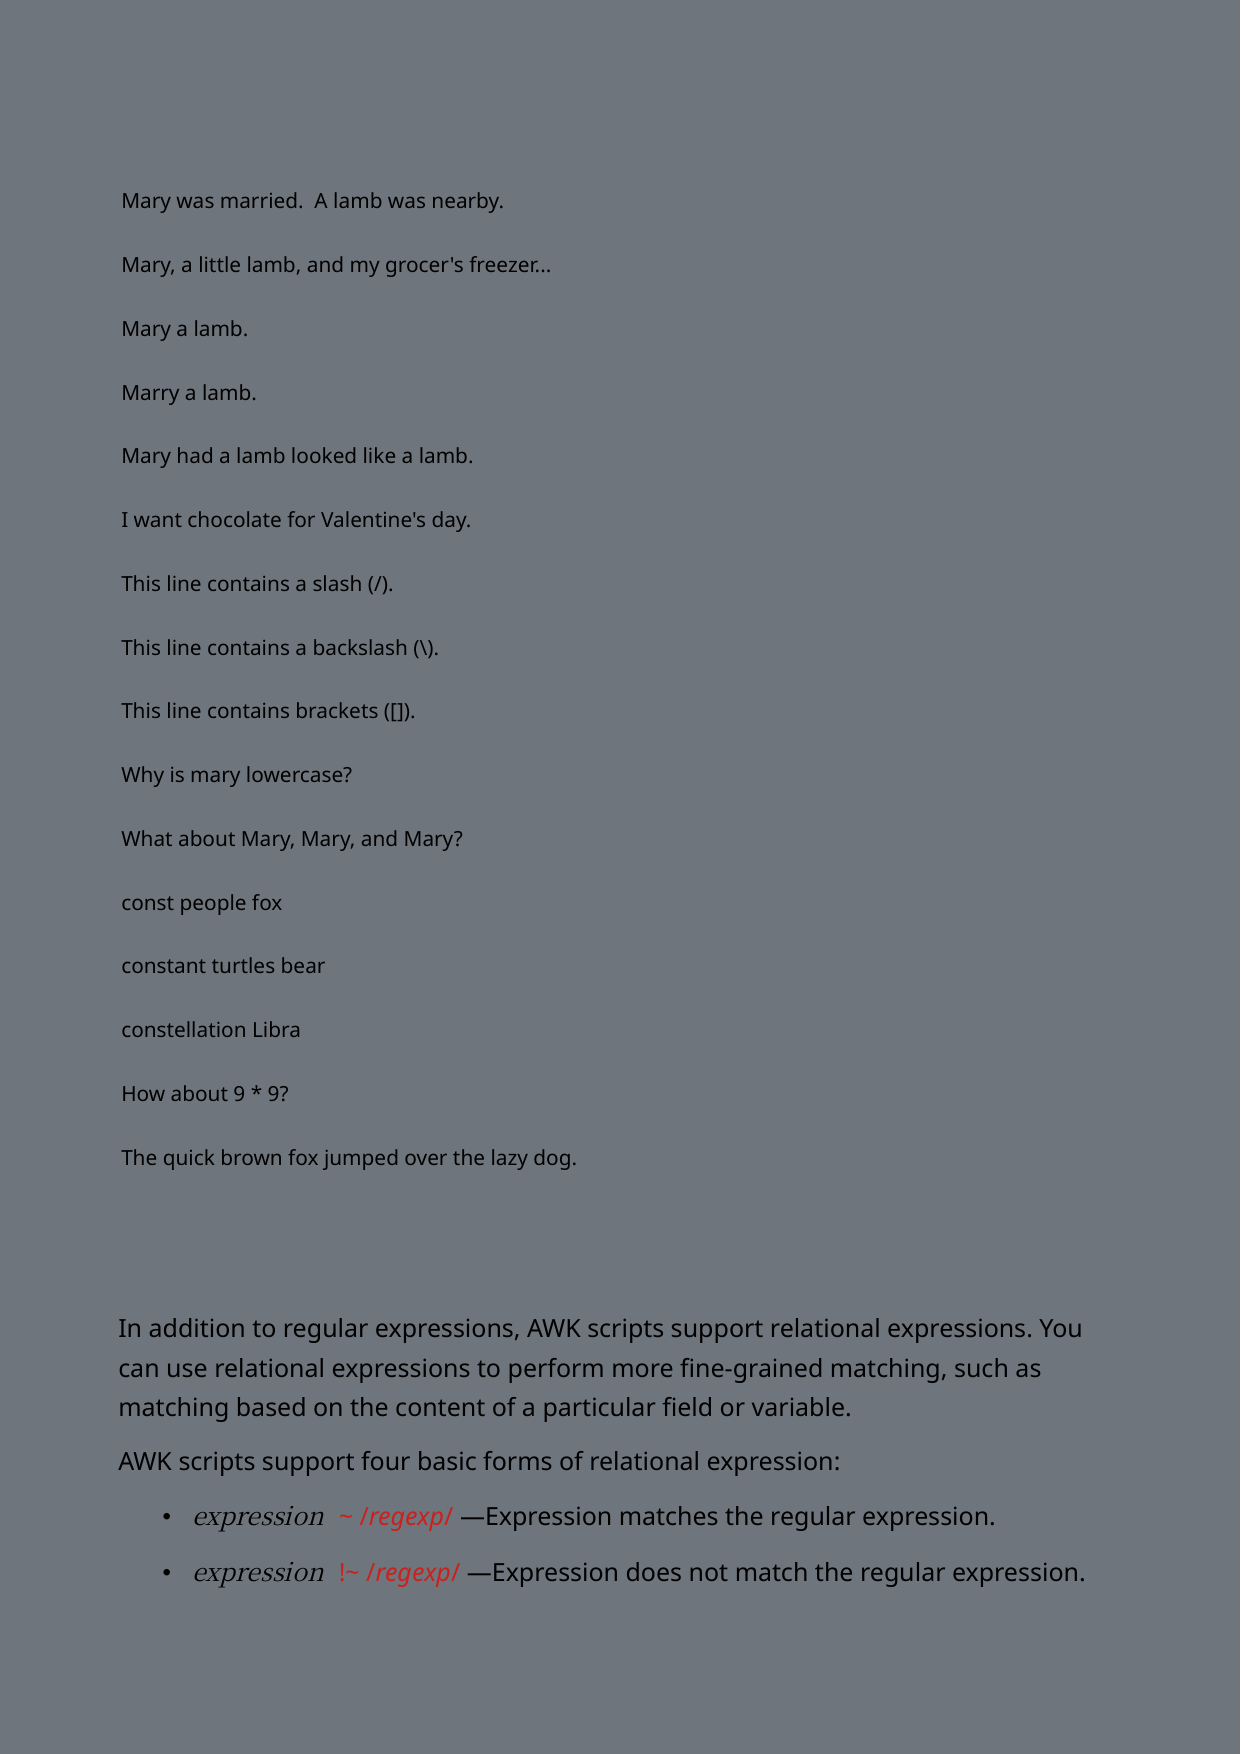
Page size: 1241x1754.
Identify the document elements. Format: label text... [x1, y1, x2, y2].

table_cell This line contains a backslash (\). [118, 630, 723, 693]
table_cell Mary, a little lamb, and my grocer's freezer... [118, 247, 723, 311]
table_cell Why is mary lowercase? [118, 757, 723, 821]
table_cell const people fox [118, 885, 723, 948]
table_cell This line contains a slash (/). [118, 566, 723, 630]
table_cell constant turtles bear [118, 949, 723, 1012]
text In addition to regular expressions, AWK scripts support relational expressions. You can use relational expressions to perform more fine-grained matching, such as matching based on the content of a particular field or variable. [118, 1311, 1122, 1423]
table_cell Mary had a lamb looked like a lamb. [118, 439, 723, 502]
table_cell Mary a lamb. [118, 311, 723, 375]
table_cell constellation Libra [118, 1012, 723, 1076]
table_cell Mary was married. A lamb was nearby. [118, 184, 723, 247]
table_cell How about 9 * 9? [118, 1076, 723, 1140]
list expression !~ /regexp/ —Expression does not match the regular expression. [162, 1553, 1122, 1589]
list expression ~ /regexp/ —Expression matches the regular expression. [162, 1497, 1122, 1533]
table_cell I want chocolate for Valentine's day. [118, 502, 723, 566]
table_cell What about Mary, Mary, and Mary? [118, 821, 723, 885]
text AWK scripts support four basic forms of relational expression: [118, 1443, 1122, 1477]
table_cell This line contains brackets ([]). [118, 694, 723, 757]
table_cell The quick brown fox jumped over the lazy dog. [118, 1140, 723, 1203]
table_cell Marry a lamb. [118, 375, 723, 438]
